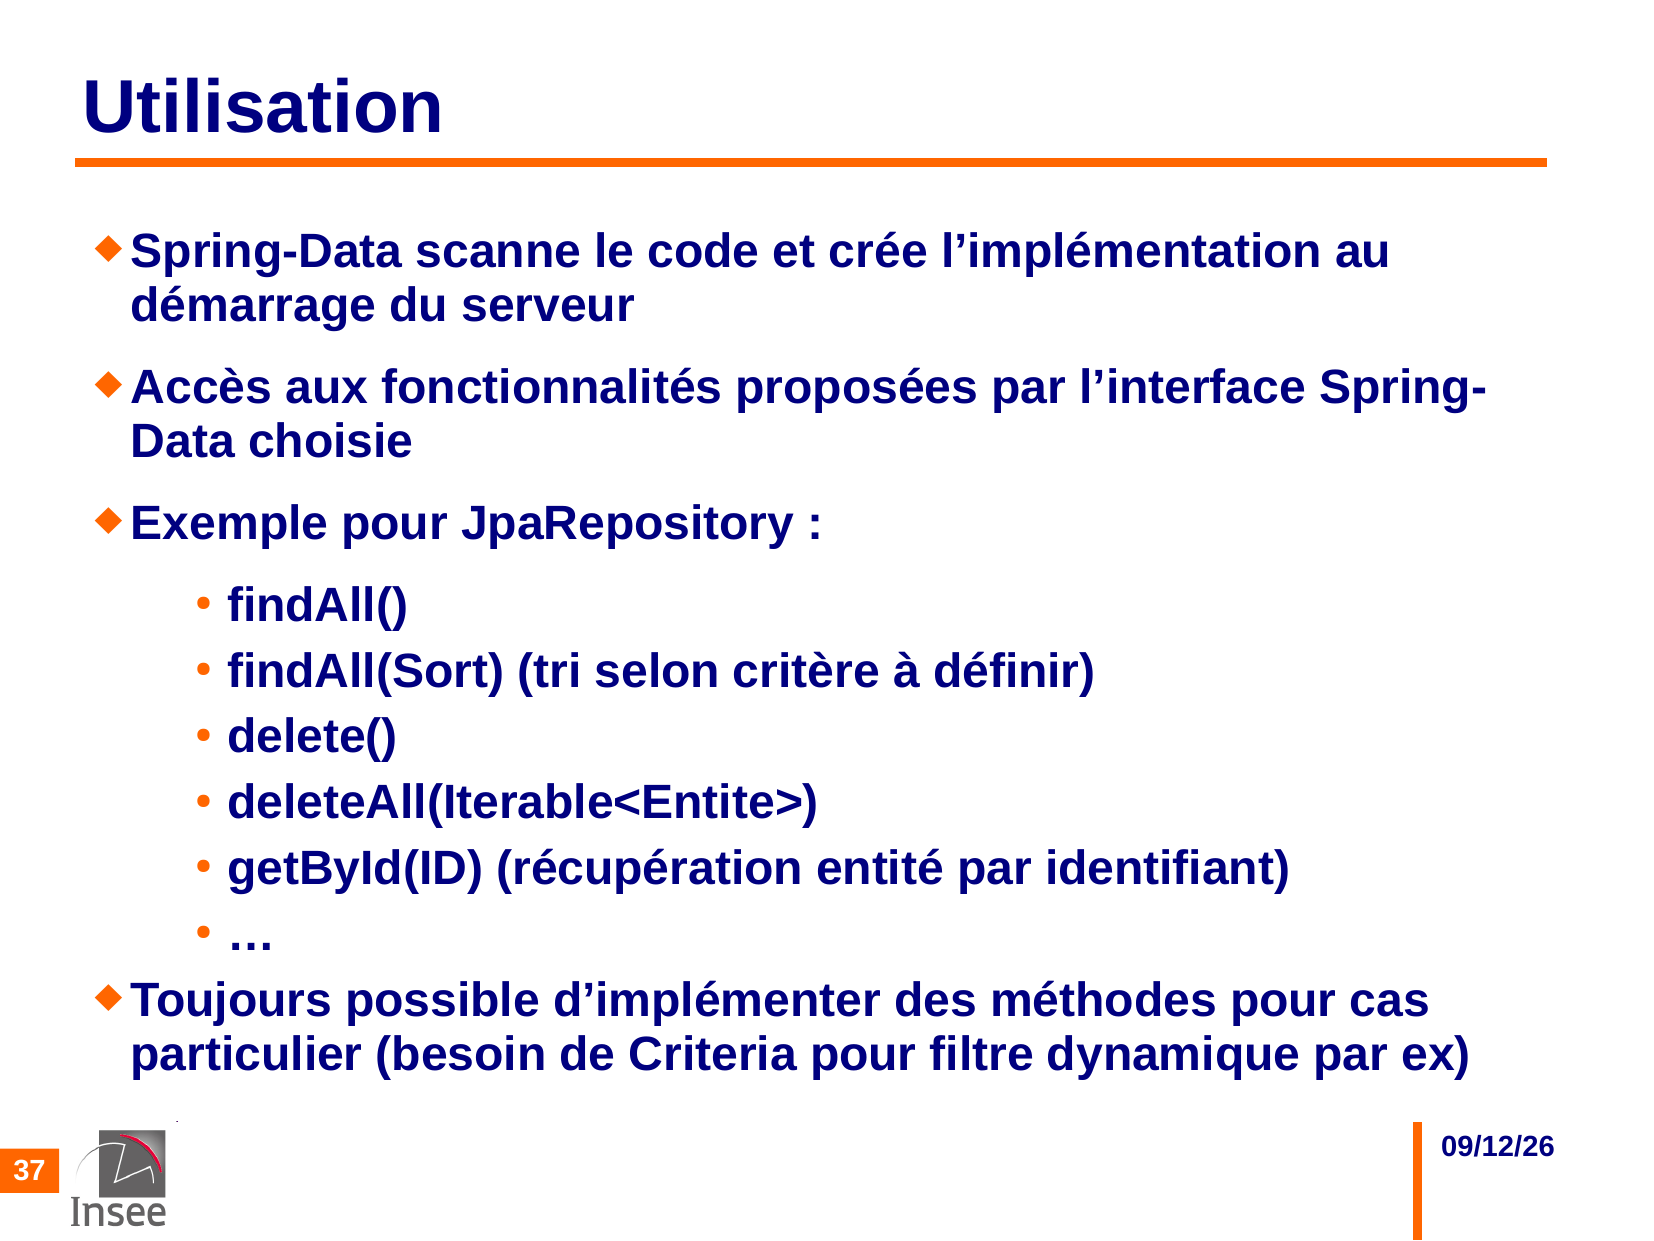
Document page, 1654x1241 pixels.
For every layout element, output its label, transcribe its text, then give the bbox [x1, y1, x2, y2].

picture [62, 1121, 178, 1241]
title Utilisation [82, 49, 1619, 163]
list Spring-Data scanne le code et crée l’implémentation au démarrage du serveur Accès aux fonctionnalités proposées par l’interface Spring-Data choisie Exemple pour JpaRepository : findAll() findAll(Sort) (tri selon critère à définir) delete() deleteAll(Iterable<Entite>) getById(ID) (récupération entité par identifiant) … Toujours possible d’implémenter des méthodes pour cas particulier (besoin de Criteria pour filtre dynamique par ex) [82, 224, 1571, 1087]
